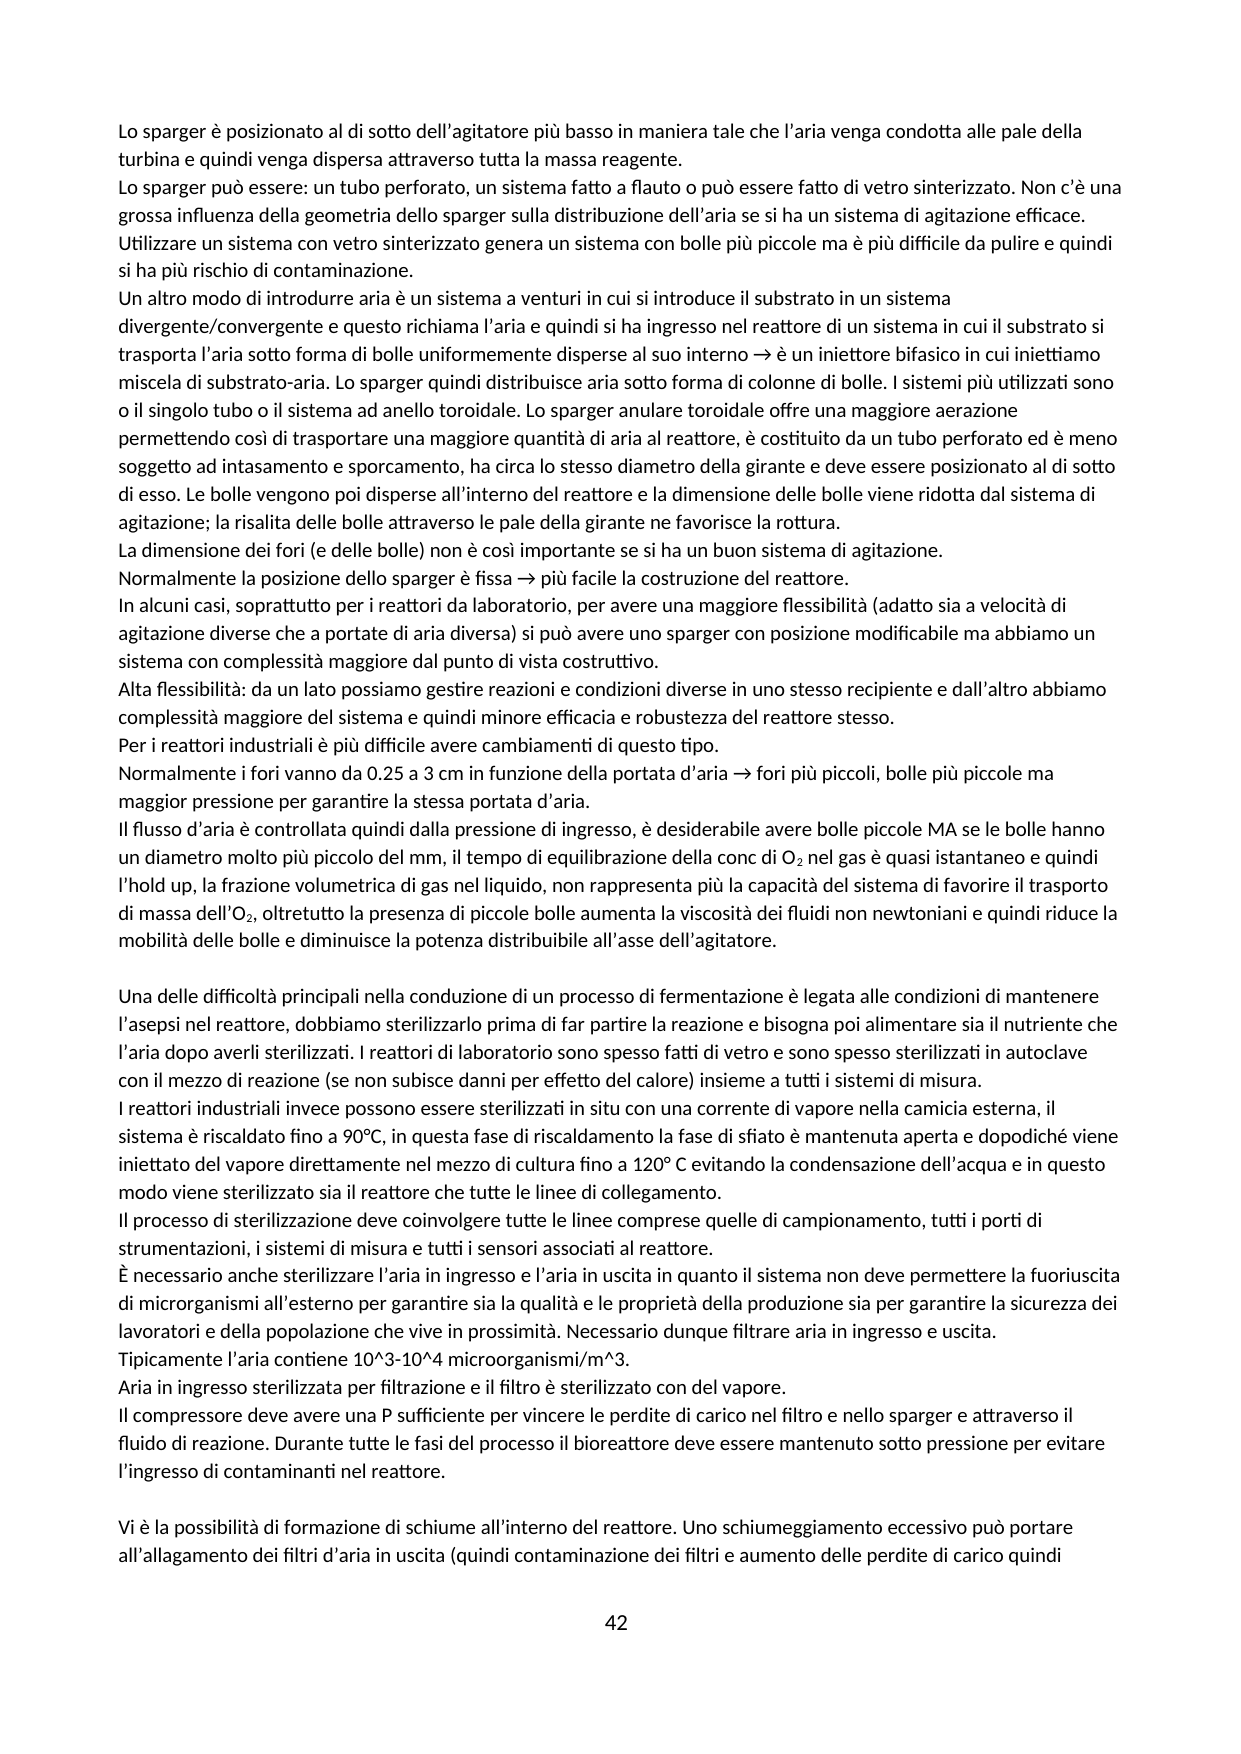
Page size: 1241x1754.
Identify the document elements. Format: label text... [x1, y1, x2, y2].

text Lo sparger è posizionato al di sotto dell’agitatore più basso in maniera tale che l’aria venga condotta alle pale della turbina e quindi venga dispersa attraverso tutta la massa reagente. Lo sparger può essere: un tubo perforato, un sistema fatto a flauto o può essere fatto di vetro sinterizzato. Non c’è una grossa influenza della geometria dello sparger sulla distribuzione dell’aria se si ha un sistema di agitazione efficace. Utilizzare un sistema con vetro sinterizzato genera un sistema con bolle più piccole ma è più difficile da pulire e quindi si ha più rischio di contaminazione. Un altro modo di introdurre aria è un sistema a venturi in cui si introduce il substrato in un sistema divergente/convergente e questo richiama l’aria e quindi si ha ingresso nel reattore di un sistema in cui il substrato si trasporta l’aria sotto forma di bolle uniformemente disperse al suo interno → è un iniettore bifasico in cui iniettiamo miscela di substrato-aria. Lo sparger quindi distribuisce aria sotto forma di colonne di bolle. I sistemi più utilizzati sono o il singolo tubo o il sistema ad anello toroidale. Lo sparger anulare toroidale offre una maggiore aerazione permettendo così di trasportare una maggiore quantità di aria al reattore, è costituito da un tubo perforato ed è meno soggetto ad intasamento e sporcamento, ha circa lo stesso diametro della girante e deve essere posizionato al di sotto di esso. Le bolle vengono poi disperse all’interno del reattore e la dimensione delle bolle viene ridotta dal sistema di agitazione; la risalita delle bolle attraverso le pale della girante ne favorisce la rottura. La dimensione dei fori (e delle bolle) non è così importante se si ha un buon sistema di agitazione. [118, 118, 1124, 562]
text Normalmente la posizione dello sparger è fissa → più facile la costruzione del reattore. [118, 565, 1124, 590]
text In alcuni casi, soprattutto per i reattori da laboratorio, per avere una maggiore flessibilità (adatto sia a velocità di agitazione diverse che a portate di aria diversa) si può avere uno sparger con posizione modificabile ma abbiamo un sistema con complessità maggiore dal punto di vista costruttivo. Alta flessibilità: da un lato possiamo gestire reazioni e condizioni diverse in uno stesso recipiente e dall’altro abbiamo complessità maggiore del sistema e quindi minore efficacia e robustezza del reattore stesso. Per i reattori industriali è più difficile avere cambiamenti di questo tipo. Normalmente i fori vanno da 0.25 a 3 cm in funzione della portata d’aria → fori più piccoli, bolle più piccole ma maggior pressione per garantire la stessa portata d’aria. Il flusso d’aria è controllata quindi dalla pressione di ingresso, è desiderabile avere bolle piccole MA se le bolle hanno un diametro molto più piccolo del mm, il tempo di equilibrazione della conc di O2 nel gas è quasi istantaneo e quindi l’hold up, la frazione volumetrica di gas nel liquido, non rappresenta più la capacità del sistema di favorire il trasporto di massa dell’O2, oltretutto la presenza di piccole bolle aumenta la viscosità dei fluidi non newtoniani e quindi riduce la mobilità delle bolle e diminuisce la potenza distribuibile all’asse dell’agitatore. Una delle difficoltà principali nella conduzione di un processo di fermentazione è legata alle condizioni di mantenere l’asepsi nel reattore, dobbiamo sterilizzarlo prima di far partire la reazione e bisogna poi alimentare sia il nutriente che l’aria dopo averli sterilizzati. I reattori di laboratorio sono spesso fatti di vetro e sono spesso sterilizzati in autoclave con il mezzo di reazione (se non subisce danni per effetto del calore) insieme a tutti i sistemi di misura. I reattori industriali invece possono essere sterilizzati in situ con una corrente di vapore nella camicia esterna, il sistema è riscaldato fino a 90°C, in questa fase di riscaldamento la fase di sfiato è mantenuta aperta e dopodiché viene iniettato del vapore direttamente nel mezzo di cultura fino a 120° C evitando la condensazione dell’acqua e in questo modo viene sterilizzato sia il reattore che tutte le linee di collegamento. Il processo di sterilizzazione deve coinvolgere tutte le linee comprese quelle di campionamento, tutti i porti di strumentazioni, i sistemi di misura e tutti i sensori associati al reattore. È necessario anche sterilizzare l’aria in ingresso e l’aria in uscita in quanto il sistema non deve permettere la fuoriuscita di microrganismi all’esterno per garantire sia la qualità e le proprietà della produzione sia per garantire la sicurezza dei lavoratori e della popolazione che vive in prossimità. Necessario dunque filtrare aria in ingresso e uscita. Tipicamente l’aria contiene 10^3-10^4 microorganismi/m^3. Aria in ingresso sterilizzata per filtrazione e il filtro è sterilizzato con del vapore. Il compressore deve avere una P sufficiente per vincere le perdite di carico nel filtro e nello sparger e attraverso il fluido di reazione. Durante tutte le fasi del processo il bioreattore deve essere mantenuto sotto pressione per evitare l’ingresso di contaminanti nel reattore. Vi è la possibilità di formazione di schiume all’interno del reattore. Uno schiumeggiamento eccessivo può portare all’allagamento dei filtri d’aria in uscita (quindi contaminazione dei filtri e aumento delle perdite di carico quindi [118, 593, 1124, 1567]
